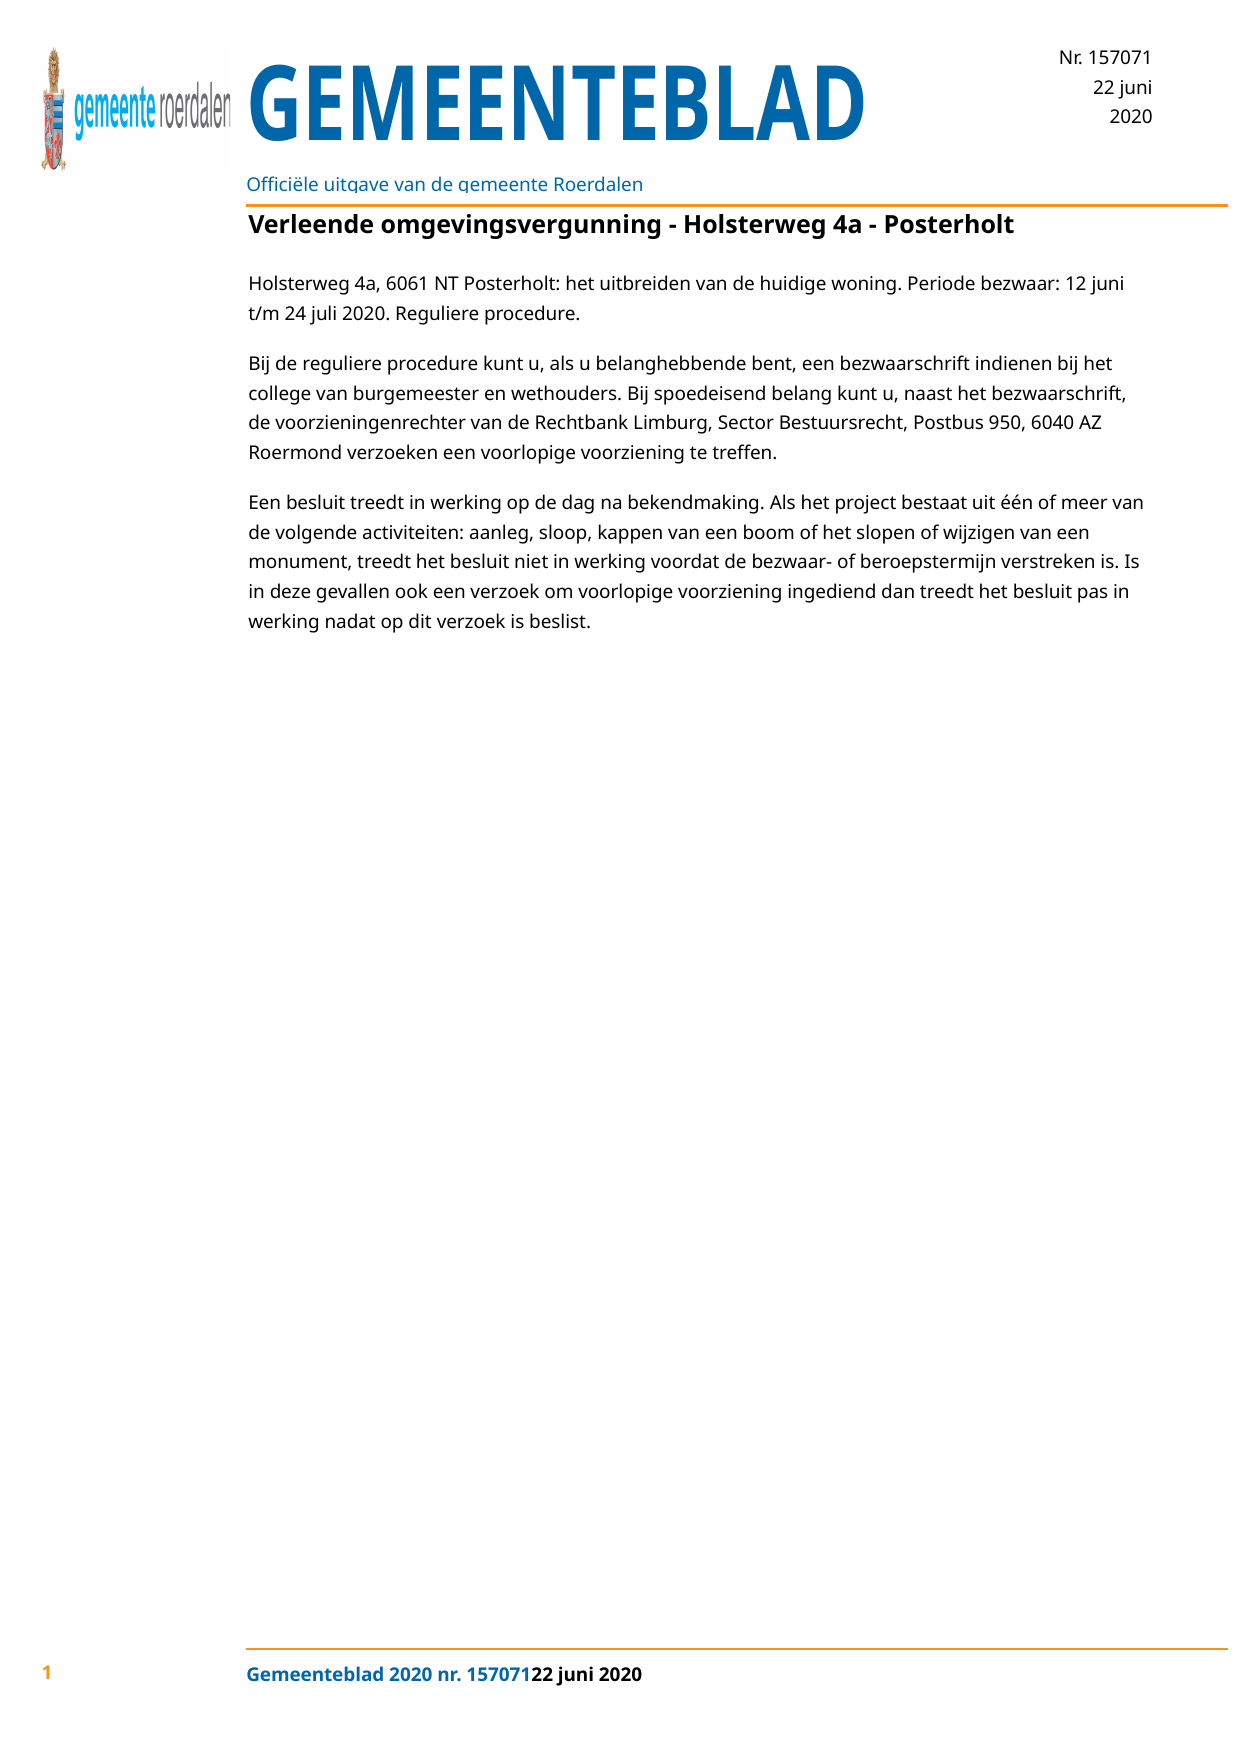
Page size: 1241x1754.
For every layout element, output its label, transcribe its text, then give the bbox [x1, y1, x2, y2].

text Verleende omgevingsvergunning - Holsterweg 4a - Posterholt [248, 207, 1152, 241]
text Bij de reguliere procedure kunt u, als u belanghebbende bent, een bezwaarschrift indienen bij het college van burgemeester en wethouders. Bij spoedeisend belang kunt u, naast het bezwaarschrift, de voorzieningenrechter van de Rechtbank Limburg, Sector Bestuursrecht, Postbus 950, 6040 AZ Roermond verzoeken een voorlopige voorziening te treffen. [248, 350, 1152, 465]
text Holsterweg 4a, 6061 NT Posterholt: het uitbreiden van de huidige woning. Periode bezwaar: 12 juni t/m 24 juli 2020. Reguliere procedure. [248, 270, 1152, 326]
picture [41, 47, 231, 172]
text Een besluit treedt in werking op de dag na bekendmaking. Als het project bestaat uit één of meer van de volgende activiteiten: aanleg, sloop, kappen van een boom of het slopen of wijzigen van een monument, treedt het besluit niet in werking voordat de bezwaar- of beroepstermijn verstreken is. Is in deze gevallen ook een verzoek om voorlopige voorziening ingediend dan treedt het besluit pas in werking nadat op dit verzoek is beslist. [248, 489, 1152, 633]
